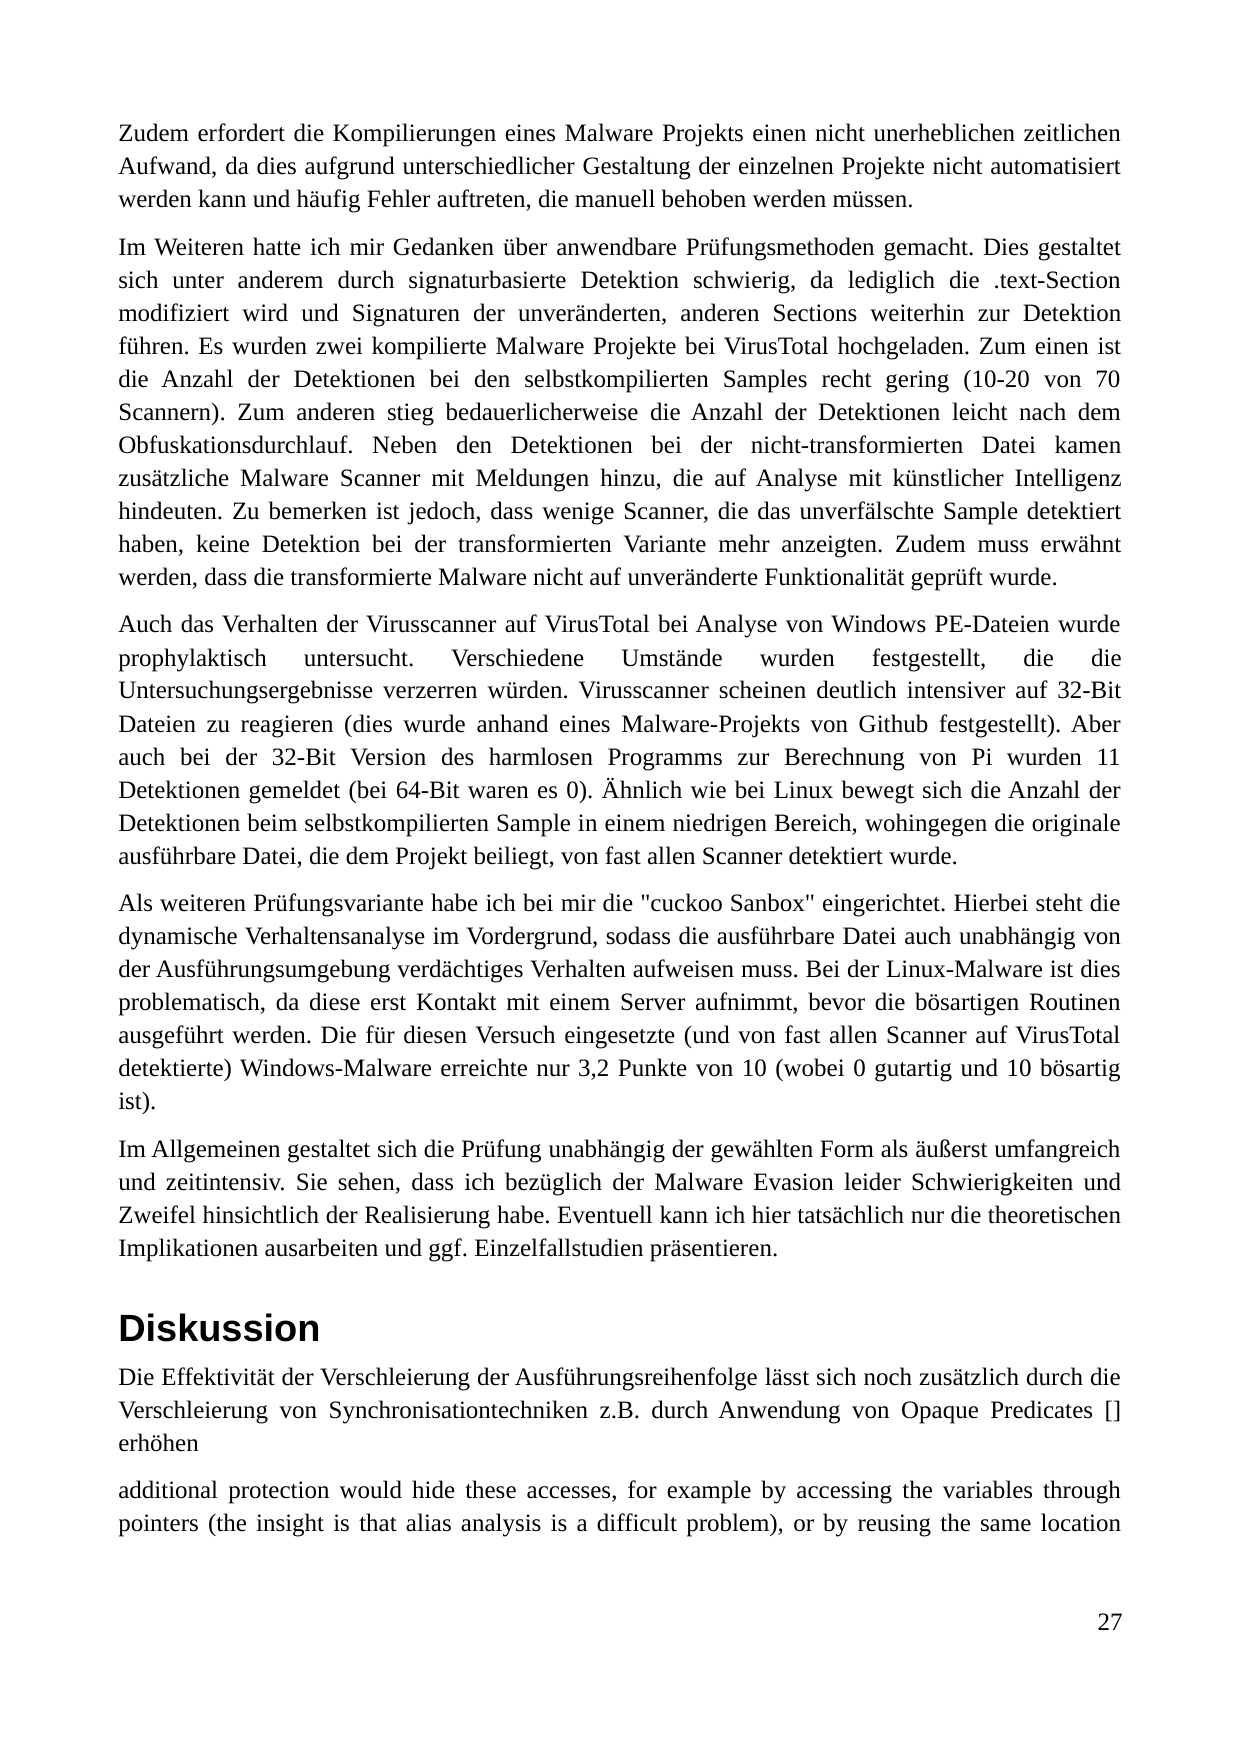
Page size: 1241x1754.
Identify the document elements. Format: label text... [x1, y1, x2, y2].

text Im Weiteren hatte ich mir Gedanken über anwendbare Prüfungsmethoden gemacht. Dies gestaltet sich unter anderem durch signaturbasierte Detektion schwierig, da lediglich die .text-Section modifiziert wird und Signaturen der unveränderten, anderen Sections weiterhin zur Detektion führen. Es wurden zwei kompilierte Malware Projekte bei VirusTotal hochgeladen. Zum einen ist die Anzahl der Detektionen bei den selbstkompilierten Samples recht gering (10-20 von 70 Scannern). Zum anderen stieg bedauerlicherweise die Anzahl der Detektionen leicht nach dem Obfuskationsdurchlauf. Neben den Detektionen bei der nicht-transformierten Datei kamen zusätzliche Malware Scanner mit Meldungen hinzu, die auf Analyse mit künstlicher Intelligenz hindeuten. Zu bemerken ist jedoch, dass wenige Scanner, die das unverfälschte Sample detektiert haben, keine Detektion bei der transformierten Variante mehr anzeigten. Zudem muss erwähnt werden, dass die transformierte Malware nicht auf unveränderte Funktionalität geprüft wurde. [118, 232, 1122, 591]
text Die Effektivität der Verschleierung der Ausführungsreihenfolge lässt sich noch zusätzlich durch die Verschleierung von Synchronisationtechniken z.B. durch Anwendung von Opaque Predicates [] erhöhen [118, 1362, 1122, 1457]
subtitle Diskussion [118, 1306, 1122, 1349]
text Im Allgemeinen gestaltet sich die Prüfung unabhängig der gewählten Form als äußerst umfangreich und zeitintensiv. Sie sehen, dass ich bezüglich der Malware Evasion leider Schwierigkeiten und Zweifel hinsichtlich der Realisierung habe. Eventuell kann ich hier tatsächlich nur die theoretischen Implikationen ausarbeiten und ggf. Einzelfallstudien präsentieren. [118, 1134, 1122, 1262]
text Auch das Verhalten der Virusscanner auf VirusTotal bei Analyse von Windows PE-Dateien wurde prophylaktisch untersucht. Verschiedene Umstände wurden festgestellt, die die Untersuchungsergebnisse verzerren würden. Virusscanner scheinen deutlich intensiver auf 32-Bit Dateien zu reagieren (dies wurde anhand eines Malware-Projekts von Github festgestellt). Aber auch bei der 32-Bit Version des harmlosen Programms zur Berechnung von Pi wurden 11 Detektionen gemeldet (bei 64-Bit waren es 0). Ähnlich wie bei Linux bewegt sich die Anzahl der Detektionen beim selbstkompilierten Sample in einem niedrigen Bereich, wohingegen die originale ausführbare Datei, die dem Projekt beiliegt, von fast allen Scanner detektiert wurde. [118, 609, 1122, 869]
text Zudem erfordert die Kompilierungen eines Malware Projekts einen nicht unerheblichen zeitlichen Aufwand, da dies aufgrund unterschiedlicher Gestaltung der einzelnen Projekte nicht automatisiert werden kann und häufig Fehler auftreten, die manuell behoben werden müssen. [118, 118, 1122, 213]
text Als weiteren Prüfungsvariante habe ich bei mir die "cuckoo Sanbox" eingerichtet. Hierbei steht die dynamische Verhaltensanalyse im Vordergrund, sodass die ausführbare Datei auch unabhängig von der Ausführungsumgebung verdächtiges Verhalten aufweisen muss. Bei der Linux-Malware ist dies problematisch, da diese erst Kontakt mit einem Server aufnimmt, bevor die bösartigen Routinen ausgeführt werden. Die für diesen Versuch eingesetzte (und von fast allen Scanner auf VirusTotal detektierte) Windows-Malware erreichte nur 3,2 Punkte von 10 (wobei 0 gutartig und 10 bösartig ist). [118, 888, 1122, 1115]
text additional protection would hide these accesses, for example by accessing the variables through pointers (the insight is that alias analysis is a difficult problem), or by reusing the same location [118, 1476, 1122, 1537]
